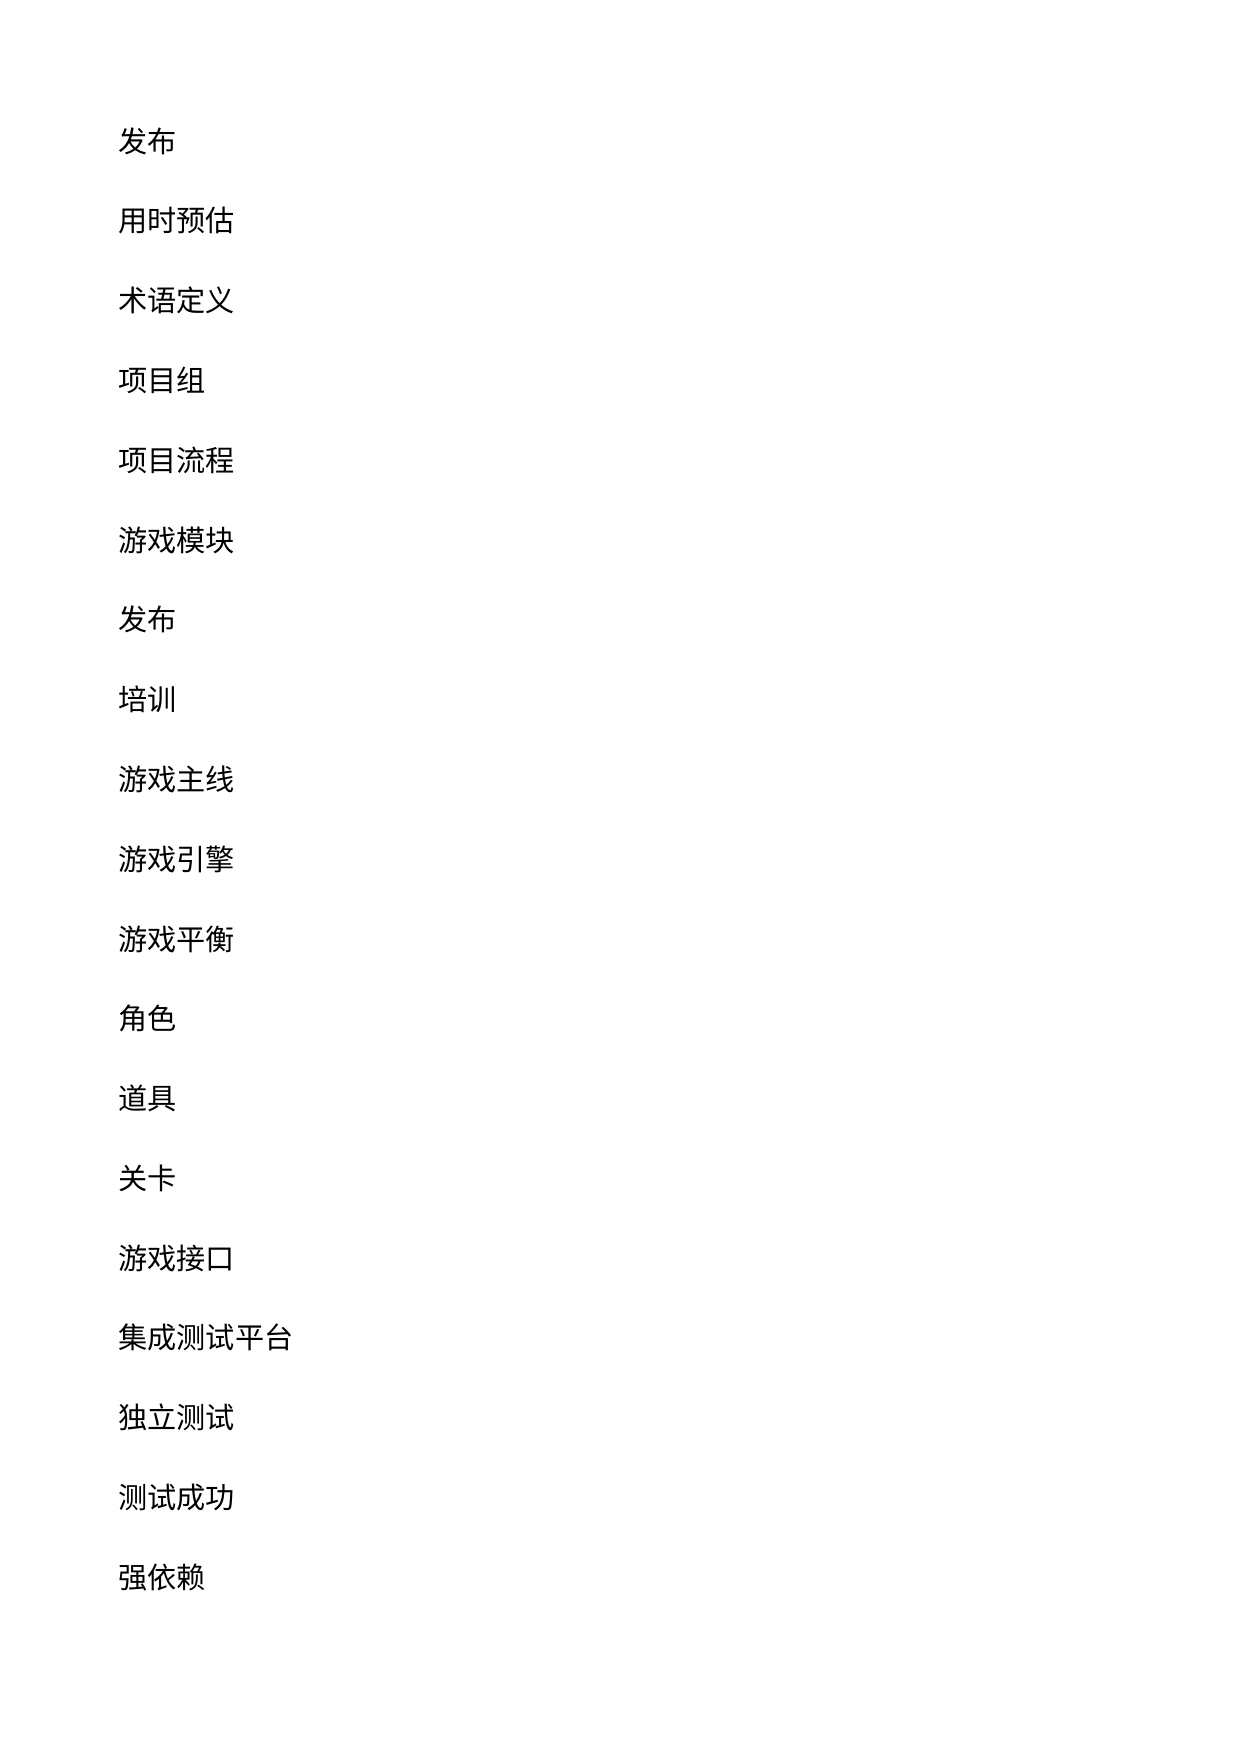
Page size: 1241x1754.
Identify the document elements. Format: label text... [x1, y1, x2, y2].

subtitle 测试成功 [118, 1474, 1122, 1517]
subtitle 项目流程 [118, 437, 1122, 479]
subtitle 集成测试平台 [118, 1315, 1122, 1357]
subtitle 道具 [118, 1076, 1122, 1118]
subtitle 游戏接口 [118, 1235, 1122, 1277]
subtitle 游戏平衡 [118, 916, 1122, 958]
subtitle 关卡 [118, 1155, 1122, 1198]
subtitle 项目组 [118, 357, 1122, 400]
subtitle 强依赖 [118, 1554, 1122, 1597]
subtitle 角色 [118, 996, 1122, 1038]
subtitle 发布 [118, 118, 1122, 160]
subtitle 术语定义 [118, 278, 1122, 320]
subtitle 发布 [118, 597, 1122, 639]
subtitle 用时预估 [118, 198, 1122, 240]
subtitle 游戏主线 [118, 756, 1122, 799]
subtitle 独立测试 [118, 1395, 1122, 1437]
subtitle 培训 [118, 677, 1122, 719]
subtitle 游戏引擎 [118, 836, 1122, 878]
subtitle 游戏模块 [118, 517, 1122, 559]
